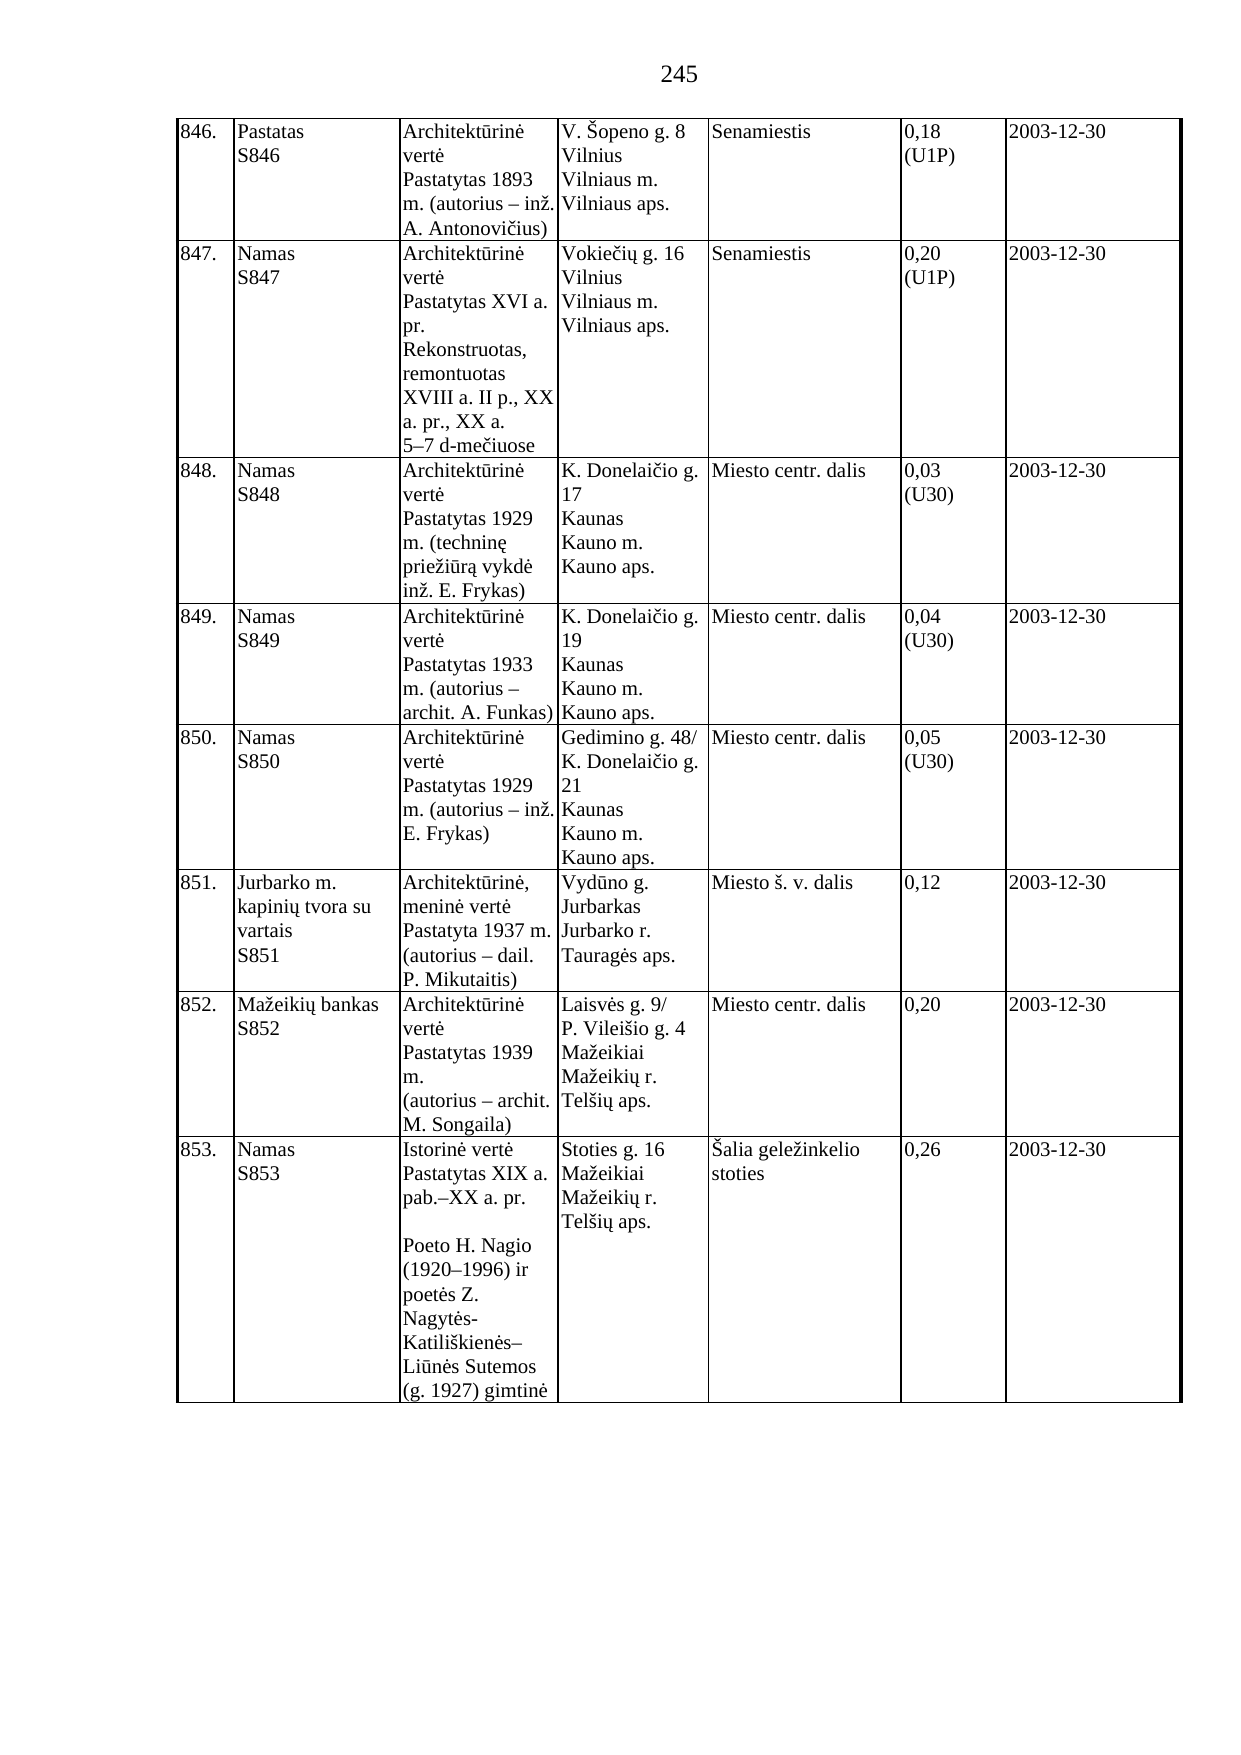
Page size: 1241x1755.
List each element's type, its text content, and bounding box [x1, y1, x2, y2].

table_cell Miesto centr. dalis [709, 604, 900, 724]
table_cell Architektūrinė vertė Pastatytas 1929 m. (autorius – inž. E. Frykas) [401, 725, 557, 869]
table_cell Istorinė vertė Pastatytas XIX a. pab.–XX a. pr. Poeto H. Nagio (1920–1996) ir poetės Z. Nagytės-Katiliškienės–Liūnės Sutemos (g. 1927) gimtinė [401, 1137, 557, 1402]
table_cell Namas S847 [235, 241, 399, 457]
table_cell Vokiečių g. 16 Vilnius Vilniaus m. Vilniaus aps. [559, 241, 708, 457]
table_cell Mažeikių bankas S852 [235, 992, 399, 1136]
table_cell 0,20 (U1P) [902, 241, 1005, 457]
table_cell V. Šopeno g. 8 Vilnius Vilniaus m. Vilniaus aps. [559, 119, 708, 239]
table_cell Architektūrinė vertė Pastatytas 1939 m. (autorius – archit. M. Songaila) [401, 992, 557, 1136]
table_cell 0,03 (U30) [902, 458, 1005, 602]
table_cell 0,04 (U30) [902, 604, 1005, 724]
table_cell Jurbarko m. kapinių tvora su vartais S851 [235, 870, 399, 991]
table_cell Architektūrinė vertė Pastatytas 1893 m. (autorius – inž. A. Antonovičius) [401, 119, 557, 239]
table_cell Vydūno g. Jurbarkas Jurbarko r. Tauragės aps. [559, 870, 708, 991]
table_cell 2003-12-30 [1007, 119, 1179, 239]
table_cell 847. [179, 241, 233, 457]
table_cell Namas S850 [235, 725, 399, 869]
table_cell Miesto centr. dalis [709, 725, 900, 869]
table_cell Miesto centr. dalis [709, 992, 900, 1136]
table_cell Laisvės g. 9/ P. Vileišio g. 4 Mažeikiai Mažeikių r. Telšių aps. [559, 992, 708, 1136]
table_cell 0,20 [902, 992, 1005, 1136]
table_cell Šalia geležinkelio stoties [709, 1137, 900, 1402]
table_cell Architektūrinė vertė Pastatytas 1933 m. (autorius – archit. A. Funkas) [401, 604, 557, 724]
table_cell 849. [179, 604, 233, 724]
table_cell 2003-12-30 [1007, 604, 1179, 724]
table_cell Architektūrinė vertė Pastatytas 1929 m. (techninę priežiūrą vykdė inž. E. Frykas) [401, 458, 557, 602]
table_cell K. Donelaičio g. 19 Kaunas Kauno m. Kauno aps. [559, 604, 708, 724]
table_cell Gedimino g. 48/ K. Donelaičio g. 21 Kaunas Kauno m. Kauno aps. [559, 725, 708, 869]
table_cell Senamiestis [709, 119, 900, 239]
table_cell 2003-12-30 [1007, 870, 1179, 991]
table_cell Architektūrinė vertė Pastatytas XVI a. pr. Rekonstruotas, remontuotas XVIII a. II p., XX a. pr., XX a. 5–7 d-mečiuose [401, 241, 557, 457]
table_cell Miesto centr. dalis [709, 458, 900, 602]
table_cell 848. [179, 458, 233, 602]
table_cell 0,18 (U1P) [902, 119, 1005, 239]
table_cell 0,05 (U30) [902, 725, 1005, 869]
table_cell 853. [179, 1137, 233, 1402]
table_cell 2003-12-30 [1007, 1137, 1179, 1402]
table_cell 852. [179, 992, 233, 1136]
table_cell Pastatas S846 [235, 119, 399, 239]
table_cell 2003-12-30 [1007, 725, 1179, 869]
table_cell Namas S849 [235, 604, 399, 724]
table_cell Architektūrinė, meninė vertė Pastatyta 1937 m. (autorius – dail. P. Mikutaitis) [401, 870, 557, 991]
table_cell Namas S848 [235, 458, 399, 602]
table_cell K. Donelaičio g. 17 Kaunas Kauno m. Kauno aps. [559, 458, 708, 602]
table_cell 2003-12-30 [1007, 458, 1179, 602]
table_cell Namas S853 [235, 1137, 399, 1402]
table_cell 846. [179, 119, 233, 239]
table_cell 2003-12-30 [1007, 992, 1179, 1136]
table_cell Stoties g. 16 Mažeikiai Mažeikių r. Telšių aps. [559, 1137, 708, 1402]
table_cell 0,12 [902, 870, 1005, 991]
table_cell Senamiestis [709, 241, 900, 457]
table_cell Miesto š. v. dalis [709, 870, 900, 991]
table_cell 2003-12-30 [1007, 241, 1179, 457]
table_cell 850. [179, 725, 233, 869]
table_cell 0,26 [902, 1137, 1005, 1402]
table_cell 851. [179, 870, 233, 991]
